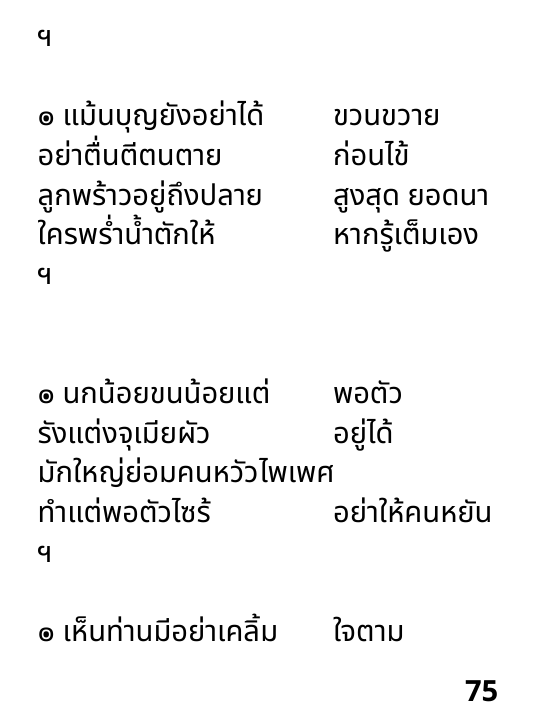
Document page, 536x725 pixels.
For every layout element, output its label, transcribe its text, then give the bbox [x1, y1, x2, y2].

text ๏ แม้นบุญยังอย่าได้ ขวนขวาย [37, 94, 498, 134]
text ๏ เห็นท่านมีอย่าเคลิ้ม ใจตาม [37, 610, 498, 650]
text อย่าตื่นตีตนตาย ก่อนไข้ [37, 134, 498, 174]
text ฯ [37, 15, 498, 55]
text ทำแต่พอตัวไซร้ อย่าให้คนหยัน ฯ [37, 491, 498, 571]
text มักใหญ่ย่อมคนหวัว ไพเพศ [37, 452, 498, 491]
text รังแต่งจุเมียผัว อยู่ได้ [37, 412, 498, 452]
text ลูกพร้าวอยู่ถึงปลาย สูงสุด ยอดนา [37, 174, 498, 213]
text ใครพร่ำน้ำตักให้ หากรู้เต็มเอง ฯ [37, 213, 498, 293]
text ๏ นกน้อยขนน้อยแต่ พอตัว [37, 372, 498, 412]
